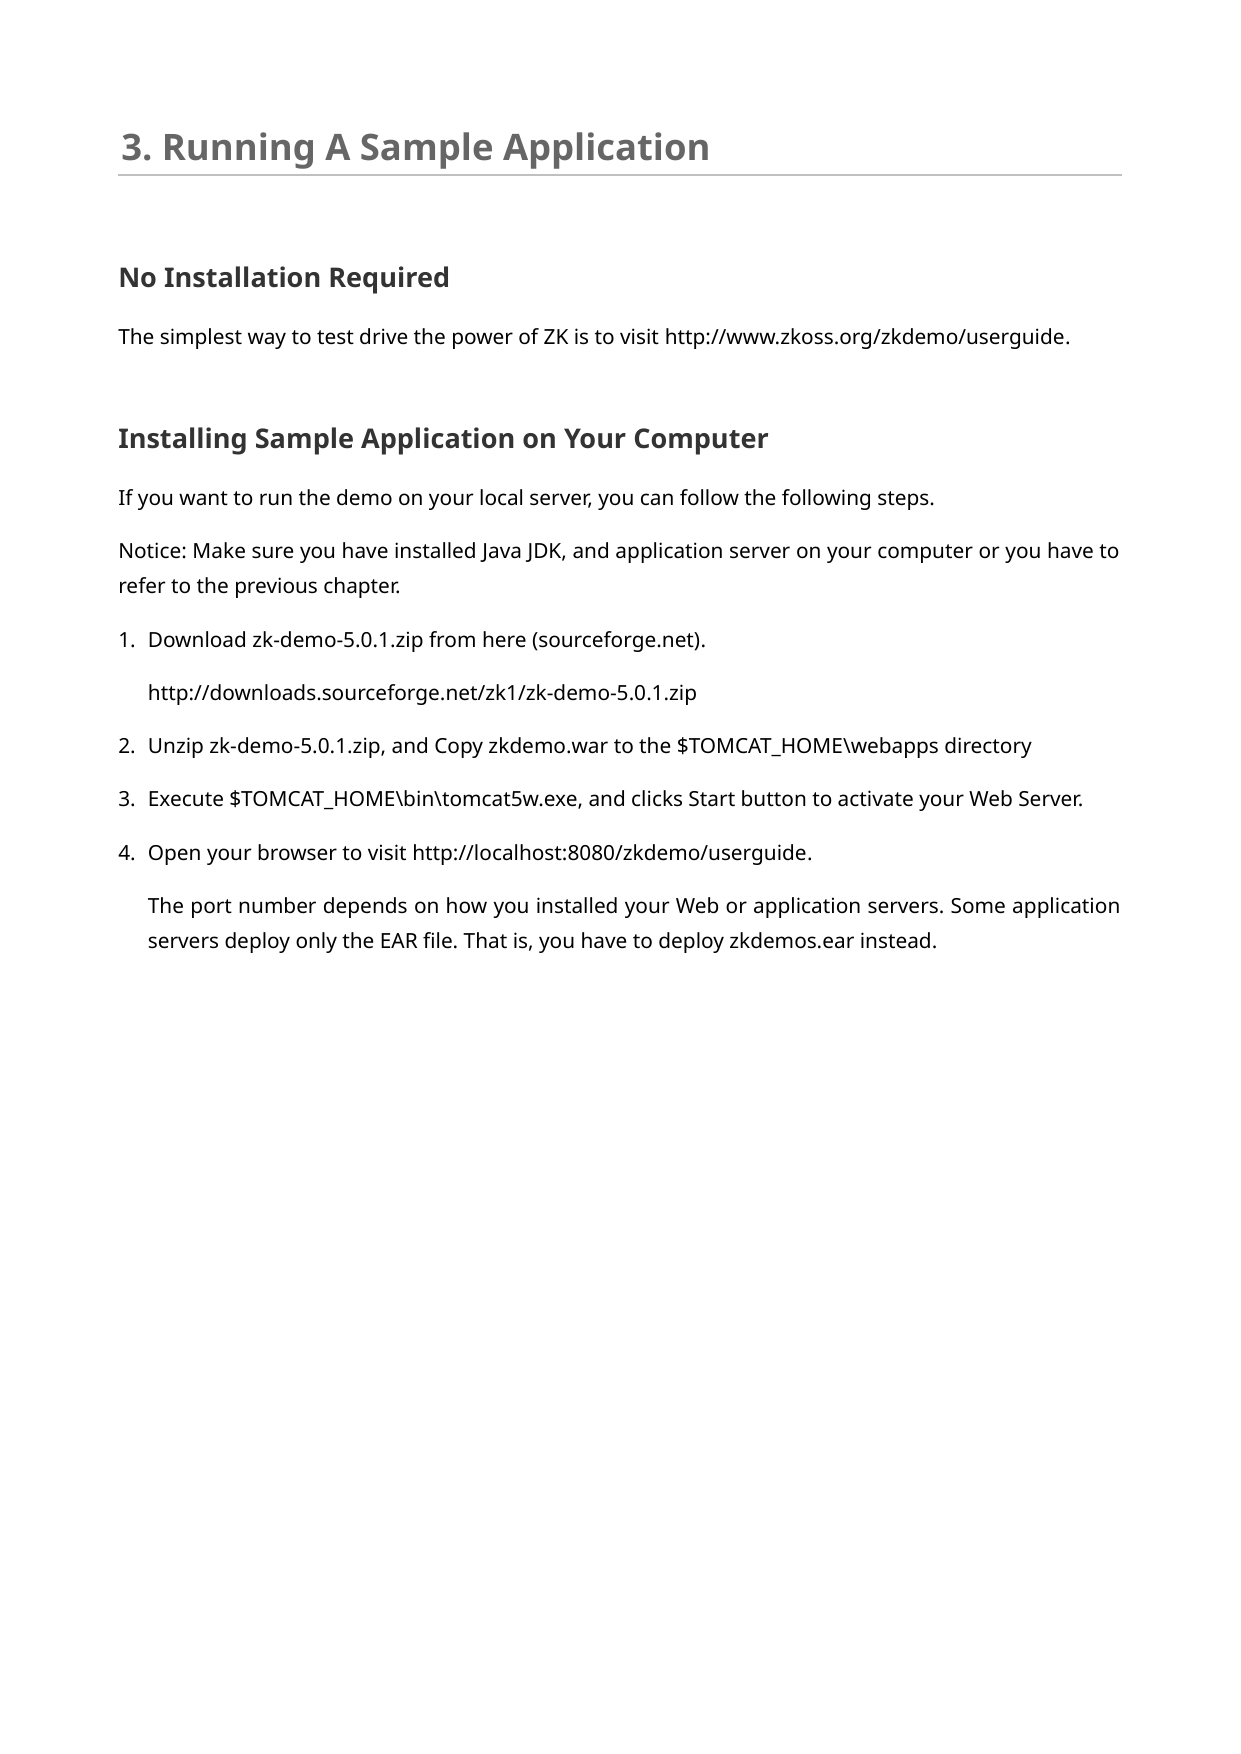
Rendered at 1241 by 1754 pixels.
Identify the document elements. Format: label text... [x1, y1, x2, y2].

list Open your browser to visit http://localhost:8080/zkdemo/userguide. [118, 838, 1122, 866]
list Execute $TOMCAT_HOME\bin\tomcat5w.exe, and clicks Start button to activate your Web Server. [118, 784, 1122, 813]
text If you want to run the demo on your local server, you can follow the following steps. [118, 483, 1122, 511]
list The port number depends on how you installed your Web or application servers. Some application servers deploy only the EAR file. That is, you have to deploy zkdemos.ear instead. [118, 891, 1122, 955]
subtitle Installing Sample Application on Your Computer [118, 419, 1122, 456]
list Download zk-demo-5.0.1.zip from here (sourceforge.net). [118, 625, 1122, 653]
subtitle No Installation Required [118, 258, 1122, 295]
subtitle 3. Running A Sample Application [118, 118, 1122, 174]
text The simplest way to test drive the power of ZK is to visit http://www.zkoss.org/zkdemo/userguide. [118, 322, 1122, 350]
list Unzip zk-demo-5.0.1.zip, and Copy zkdemo.war to the $TOMCAT_HOME\webapps directory [118, 731, 1122, 759]
text Notice: Make sure you have installed Java JDK, and application server on your computer or you have to refer to the previous chapter. [118, 536, 1122, 600]
list http://downloads.sourceforge.net/zk1/zk-demo-5.0.1.zip [118, 678, 1122, 706]
